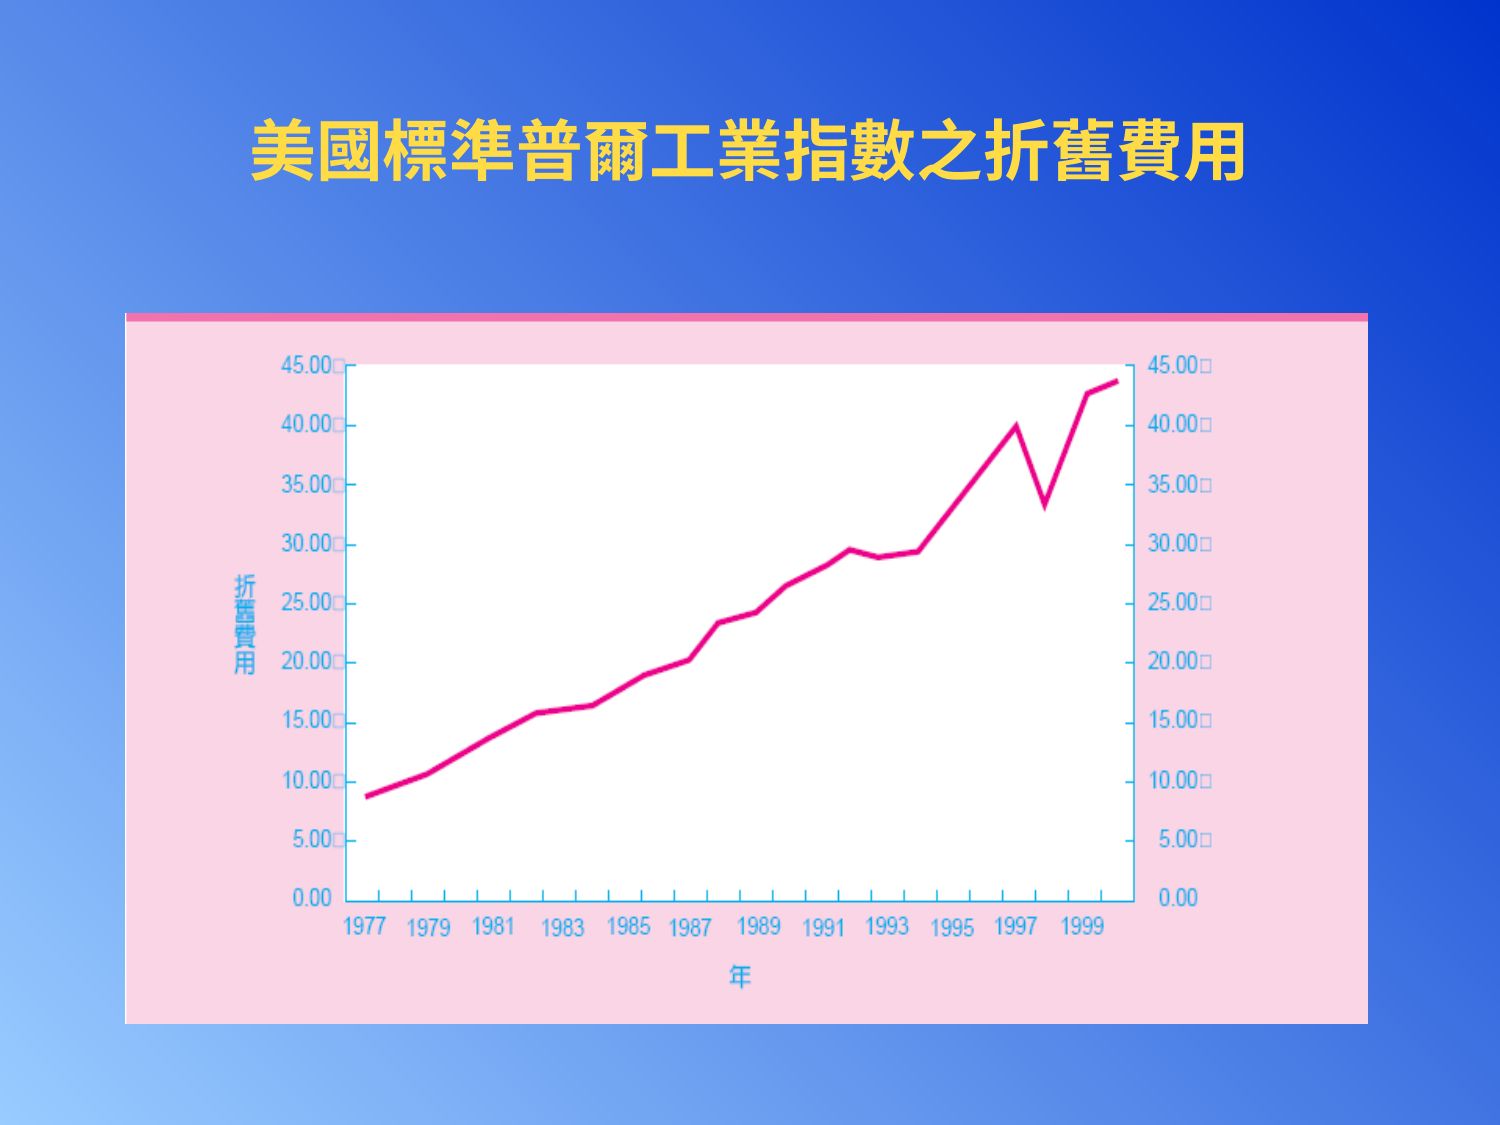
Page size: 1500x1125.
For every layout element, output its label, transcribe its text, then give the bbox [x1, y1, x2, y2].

title 美國標準普爾工業指數之折舊費用 [41, 66, 1459, 232]
picture [125, 313, 1368, 1024]
